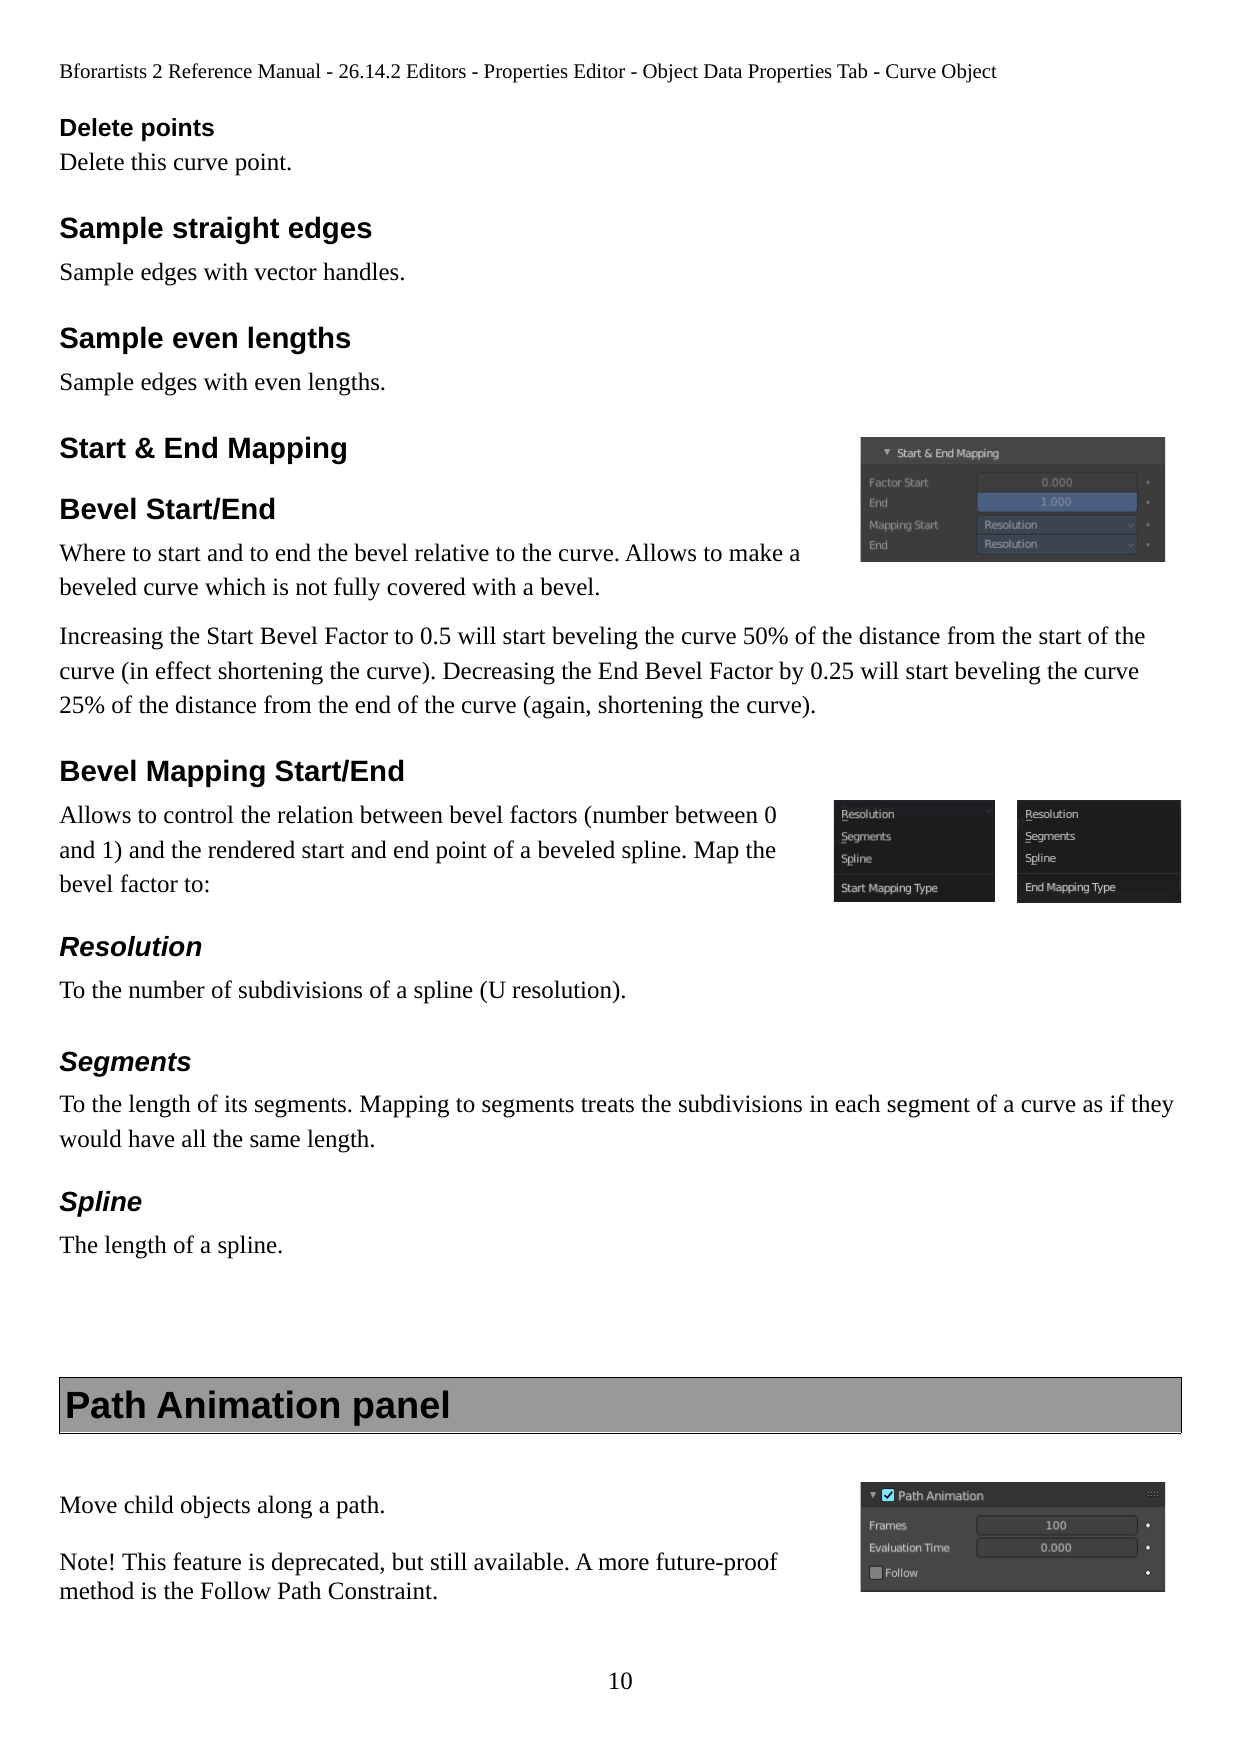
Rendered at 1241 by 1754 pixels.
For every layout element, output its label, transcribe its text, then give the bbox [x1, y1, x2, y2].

subtitle Sample even lengths [59, 321, 1181, 355]
text To the number of subdivisions of a spline (U resolution). [59, 975, 1181, 1004]
text Move child objects along a path. [59, 1490, 860, 1519]
table_header Path Animation panel [60, 1378, 1181, 1432]
text The length of a spline. [59, 1230, 1181, 1259]
text Note! This feature is deprecated, but still available. A more future-proof method is the Follow Path Constraint. [59, 1547, 1181, 1605]
picture [860, 1482, 1166, 1592]
subtitle Spline [59, 1186, 1181, 1217]
subtitle Bevel Start/End [59, 492, 860, 525]
subtitle Sample straight edges [59, 211, 1181, 245]
picture [833, 800, 995, 902]
text Sample edges with vector handles. [59, 257, 1181, 286]
text Delete this curve point. [59, 147, 1181, 176]
picture [1017, 800, 1182, 903]
text Allows to control the relation between bevel factors (number between 0 and 1) and the rendered start and end point of a beveled spline. Map the bevel factor to: [59, 800, 833, 898]
subtitle Segments [59, 1045, 1181, 1077]
subtitle Resolution [59, 931, 1181, 963]
subtitle Start & End Mapping [59, 431, 1181, 464]
text Where to start and to end the bevel relative to the curve. Allows to make a beveled curve which is not fully covered with a bevel. [59, 538, 1181, 601]
subtitle Bevel Mapping Start/End [59, 754, 1181, 788]
text To the length of its segments. Mapping to segments treats the subdivisions in each segment of a curve as if they would have all the same length. [59, 1089, 1181, 1153]
subtitle [1166, 492, 1181, 525]
text Sample edges with even lengths. [59, 367, 1181, 396]
picture [860, 437, 1166, 562]
subtitle Delete points [59, 113, 1181, 141]
text Increasing the Start Bevel Factor to 0.5 will start beveling the curve 50% of the distance from the start of the curve (in effect shortening the curve). Decreasing the End Bevel Factor by 0.25 will start beveling the curve 25% of the distance from the end of the curve (again, shortening the curve). [59, 621, 1181, 719]
